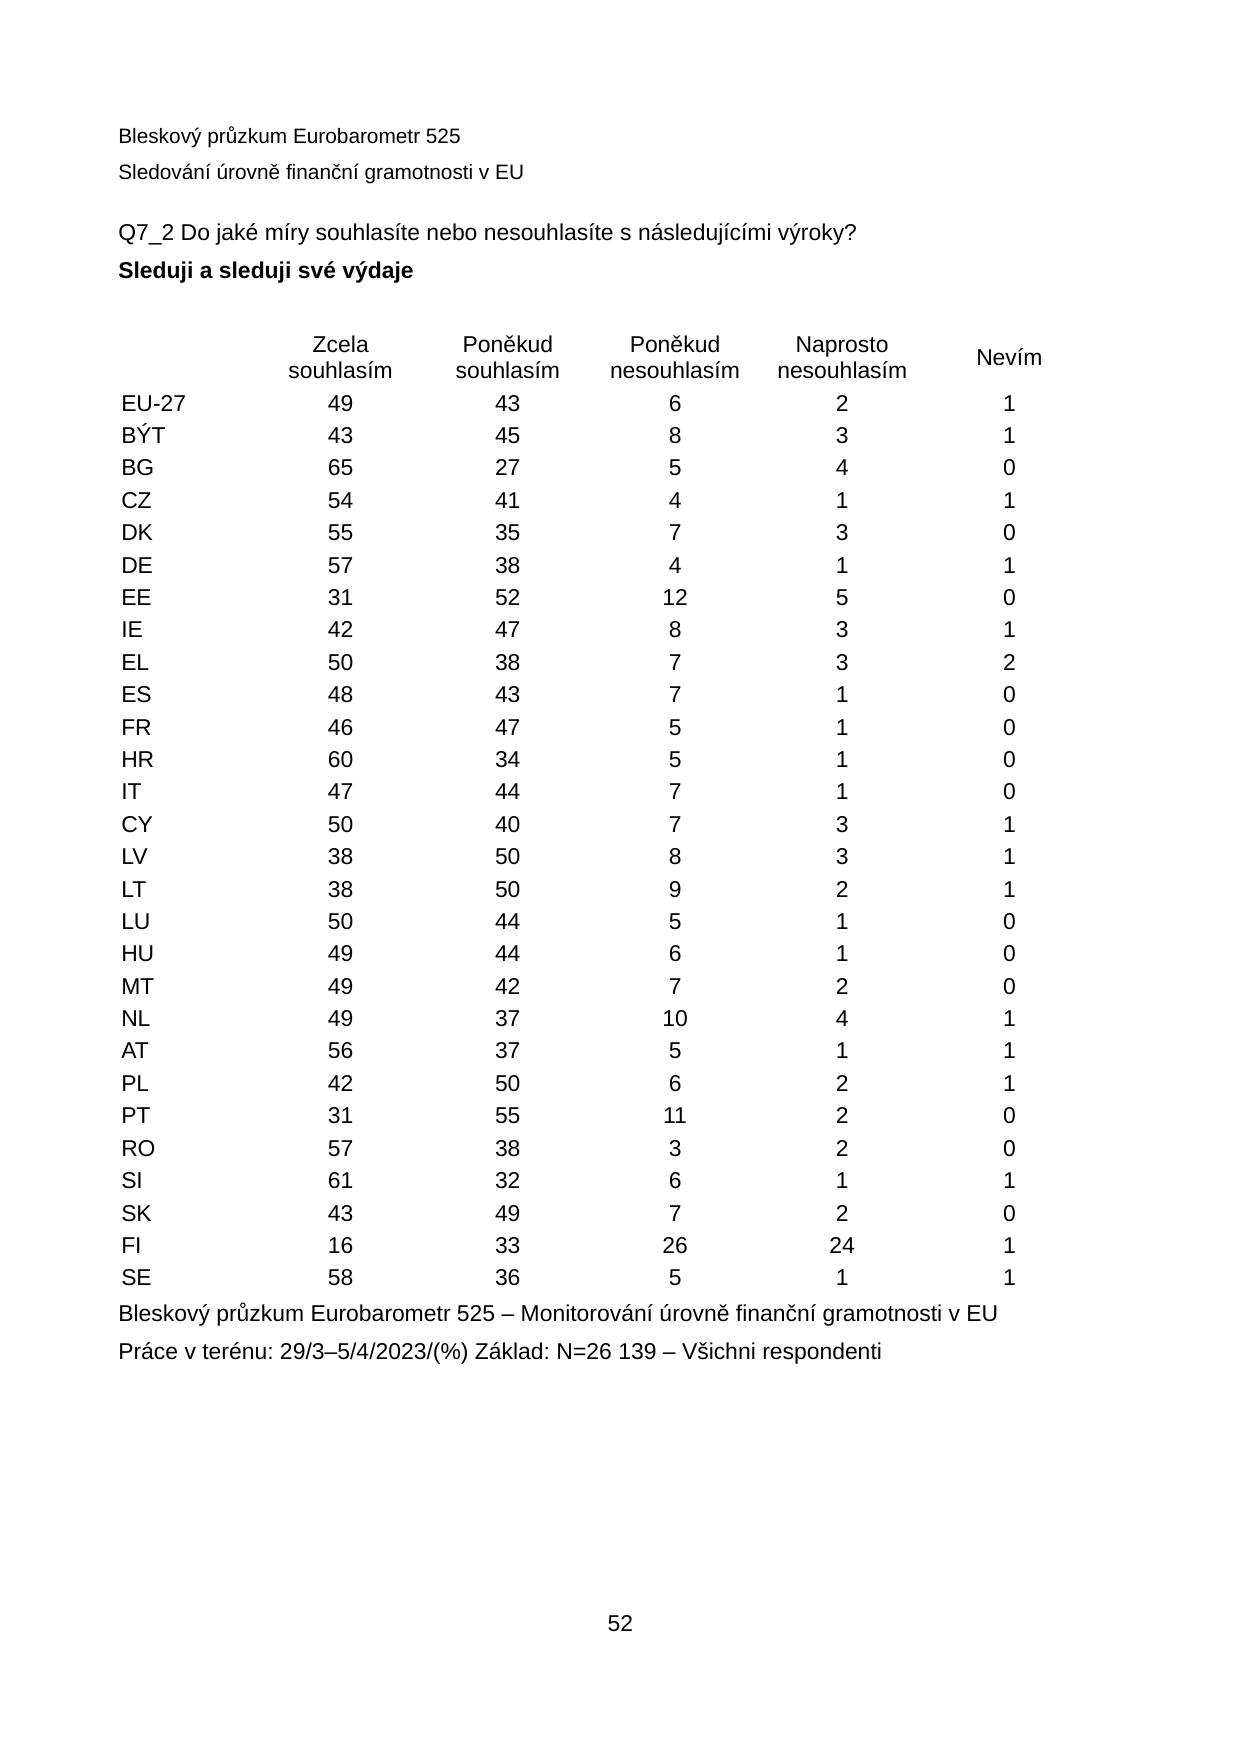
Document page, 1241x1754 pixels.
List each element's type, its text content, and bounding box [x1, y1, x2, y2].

table_cell 12 [591, 581, 758, 613]
table_cell HU [118, 937, 257, 970]
table_cell SK [118, 1196, 257, 1229]
table_cell 3 [758, 840, 926, 872]
table_cell 47 [424, 613, 591, 646]
text Bleskový průzkum Eurobarometr 525 – Monitorování úrovně finanční gramotnosti v EU [118, 1299, 1122, 1326]
table_cell 0 [926, 1132, 1093, 1164]
table_cell 38 [424, 1132, 591, 1164]
table_cell 55 [424, 1099, 591, 1132]
table_cell 5 [591, 743, 758, 775]
table_header Zcela souhlasím [257, 328, 424, 387]
table_cell 5 [591, 1035, 758, 1067]
table_cell 0 [926, 905, 1093, 937]
table_cell EU-27 [118, 387, 257, 419]
table_cell 9 [591, 873, 758, 905]
table_cell 65 [257, 451, 424, 484]
table_cell 38 [257, 840, 424, 872]
table_cell 50 [424, 873, 591, 905]
table_cell 50 [257, 905, 424, 937]
table_cell 49 [257, 937, 424, 970]
table_cell 49 [257, 970, 424, 1002]
table_cell FI [118, 1229, 257, 1261]
table_cell PL [118, 1067, 257, 1099]
table_cell DK [118, 516, 257, 548]
table_cell IE [118, 613, 257, 646]
table_cell CZ [118, 484, 257, 516]
table_cell 57 [257, 549, 424, 581]
table_cell 1 [758, 549, 926, 581]
table_cell 31 [257, 1099, 424, 1132]
table_cell ES [118, 678, 257, 711]
table_cell 55 [257, 516, 424, 548]
table_cell 43 [257, 1196, 424, 1229]
table_cell SI [118, 1164, 257, 1196]
table_cell 1 [758, 484, 926, 516]
table_cell 42 [424, 970, 591, 1002]
table_cell DE [118, 549, 257, 581]
table_cell 2 [758, 1196, 926, 1229]
table_cell 1 [758, 775, 926, 808]
table_cell 45 [424, 419, 591, 451]
table_cell 48 [257, 678, 424, 711]
table_cell 1 [926, 613, 1093, 646]
table_cell 31 [257, 581, 424, 613]
table_cell 5 [591, 451, 758, 484]
table_cell 6 [591, 937, 758, 970]
table_cell 0 [926, 1196, 1093, 1229]
table_cell 1 [758, 678, 926, 711]
table_cell 3 [758, 419, 926, 451]
table_cell 58 [257, 1261, 424, 1294]
table_cell SE [118, 1261, 257, 1294]
table_cell 0 [926, 743, 1093, 775]
table_cell 5 [591, 905, 758, 937]
table_cell PT [118, 1099, 257, 1132]
table_cell 0 [926, 516, 1093, 548]
table_cell 4 [758, 1002, 926, 1034]
table_cell 6 [591, 387, 758, 419]
table_cell 8 [591, 419, 758, 451]
table_cell 0 [926, 711, 1093, 743]
table_cell LV [118, 840, 257, 872]
table_cell LT [118, 873, 257, 905]
table_cell BÝT [118, 419, 257, 451]
table_cell 1 [758, 743, 926, 775]
table_cell 61 [257, 1164, 424, 1196]
table_cell 47 [257, 775, 424, 808]
table_cell 1 [926, 873, 1093, 905]
table_cell 2 [758, 1132, 926, 1164]
table_cell 37 [424, 1035, 591, 1067]
table_header [118, 328, 257, 387]
table_cell 3 [758, 646, 926, 678]
table_cell 24 [758, 1229, 926, 1261]
table_cell 1 [926, 1261, 1093, 1294]
table_cell 7 [591, 516, 758, 548]
table_cell 0 [926, 775, 1093, 808]
table_cell 2 [758, 873, 926, 905]
table_cell 3 [758, 516, 926, 548]
table_cell IT [118, 775, 257, 808]
table_cell AT [118, 1035, 257, 1067]
table_cell BG [118, 451, 257, 484]
table_cell 5 [758, 581, 926, 613]
table_cell 26 [591, 1229, 758, 1261]
table_cell 37 [424, 1002, 591, 1034]
table_cell 27 [424, 451, 591, 484]
table_cell 38 [424, 646, 591, 678]
table_cell 43 [257, 419, 424, 451]
table_cell EE [118, 581, 257, 613]
table_cell 42 [257, 1067, 424, 1099]
table_cell 2 [926, 646, 1093, 678]
table_cell 1 [926, 1164, 1093, 1196]
table_cell 38 [257, 873, 424, 905]
table_cell 3 [591, 1132, 758, 1164]
table_cell 0 [926, 451, 1093, 484]
table_cell 0 [926, 1099, 1093, 1132]
table_cell 4 [758, 451, 926, 484]
table_cell 0 [926, 970, 1093, 1002]
text Q7_2 Do jaké míry souhlasíte nebo nesouhlasíte s následujícími výroky? [118, 219, 1122, 246]
table_cell 1 [926, 549, 1093, 581]
table_cell 50 [257, 646, 424, 678]
table_cell 1 [758, 1261, 926, 1294]
table_cell 4 [591, 484, 758, 516]
table_cell 0 [926, 581, 1093, 613]
table_cell 7 [591, 808, 758, 840]
table_cell 2 [758, 970, 926, 1002]
table_cell 1 [926, 484, 1093, 516]
table_cell MT [118, 970, 257, 1002]
table_cell 47 [424, 711, 591, 743]
table_header Naprosto nesouhlasím [758, 328, 926, 387]
table_cell 52 [424, 581, 591, 613]
table_cell 10 [591, 1002, 758, 1034]
table_cell 33 [424, 1229, 591, 1261]
table_cell 49 [257, 387, 424, 419]
table_header Poněkud nesouhlasím [591, 328, 758, 387]
table_cell 32 [424, 1164, 591, 1196]
text Práce v terénu: 29/3–5/4/2023/(%) Základ: N=26 139 – Všichni respondenti [118, 1338, 1122, 1364]
table_cell EL [118, 646, 257, 678]
table_cell 0 [926, 678, 1093, 711]
table_cell 36 [424, 1261, 591, 1294]
table_cell 1 [758, 905, 926, 937]
table_cell LU [118, 905, 257, 937]
table_cell 50 [424, 1067, 591, 1099]
table_cell 2 [758, 1067, 926, 1099]
table_cell 3 [758, 808, 926, 840]
table_cell 7 [591, 775, 758, 808]
table_cell 11 [591, 1099, 758, 1132]
table_cell 44 [424, 775, 591, 808]
table_cell 1 [758, 711, 926, 743]
table_cell 8 [591, 613, 758, 646]
table_cell 50 [257, 808, 424, 840]
table_cell 49 [257, 1002, 424, 1034]
table_cell 46 [257, 711, 424, 743]
table_cell 1 [758, 1035, 926, 1067]
table_cell 50 [424, 840, 591, 872]
table_cell 1 [926, 1067, 1093, 1099]
table_cell 60 [257, 743, 424, 775]
table_cell 6 [591, 1067, 758, 1099]
table_cell 7 [591, 678, 758, 711]
table_cell NL [118, 1002, 257, 1034]
table_cell 40 [424, 808, 591, 840]
table_cell 1 [926, 840, 1093, 872]
table_cell 0 [926, 937, 1093, 970]
table_cell 7 [591, 646, 758, 678]
table_cell 7 [591, 970, 758, 1002]
text Sleduji a sleduji své výdaje [118, 257, 1122, 284]
table_cell 43 [424, 678, 591, 711]
table_cell 44 [424, 937, 591, 970]
table_cell 56 [257, 1035, 424, 1067]
table_cell 57 [257, 1132, 424, 1164]
table_cell 1 [926, 419, 1093, 451]
table_cell 5 [591, 711, 758, 743]
table_cell 1 [926, 387, 1093, 419]
table_cell 6 [591, 1164, 758, 1196]
table_cell 34 [424, 743, 591, 775]
table_cell 41 [424, 484, 591, 516]
table_cell 4 [591, 549, 758, 581]
table_header Poněkud souhlasím [424, 328, 591, 387]
table_cell CY [118, 808, 257, 840]
table_cell 1 [926, 808, 1093, 840]
table_cell RO [118, 1132, 257, 1164]
table_cell 16 [257, 1229, 424, 1261]
table_cell 43 [424, 387, 591, 419]
table_cell 5 [591, 1261, 758, 1294]
table_cell 3 [758, 613, 926, 646]
table_cell 1 [926, 1229, 1093, 1261]
table_cell 49 [424, 1196, 591, 1229]
table_cell HR [118, 743, 257, 775]
table_cell 38 [424, 549, 591, 581]
table_header Nevím [926, 328, 1093, 387]
table_cell 2 [758, 387, 926, 419]
table_cell 42 [257, 613, 424, 646]
table_cell 44 [424, 905, 591, 937]
table_cell 1 [926, 1035, 1093, 1067]
table_cell 8 [591, 840, 758, 872]
table_cell 7 [591, 1196, 758, 1229]
table_cell 1 [926, 1002, 1093, 1034]
table_cell 54 [257, 484, 424, 516]
table_cell 1 [758, 937, 926, 970]
table_cell 2 [758, 1099, 926, 1132]
table_cell FR [118, 711, 257, 743]
table_cell 1 [758, 1164, 926, 1196]
table_cell 35 [424, 516, 591, 548]
